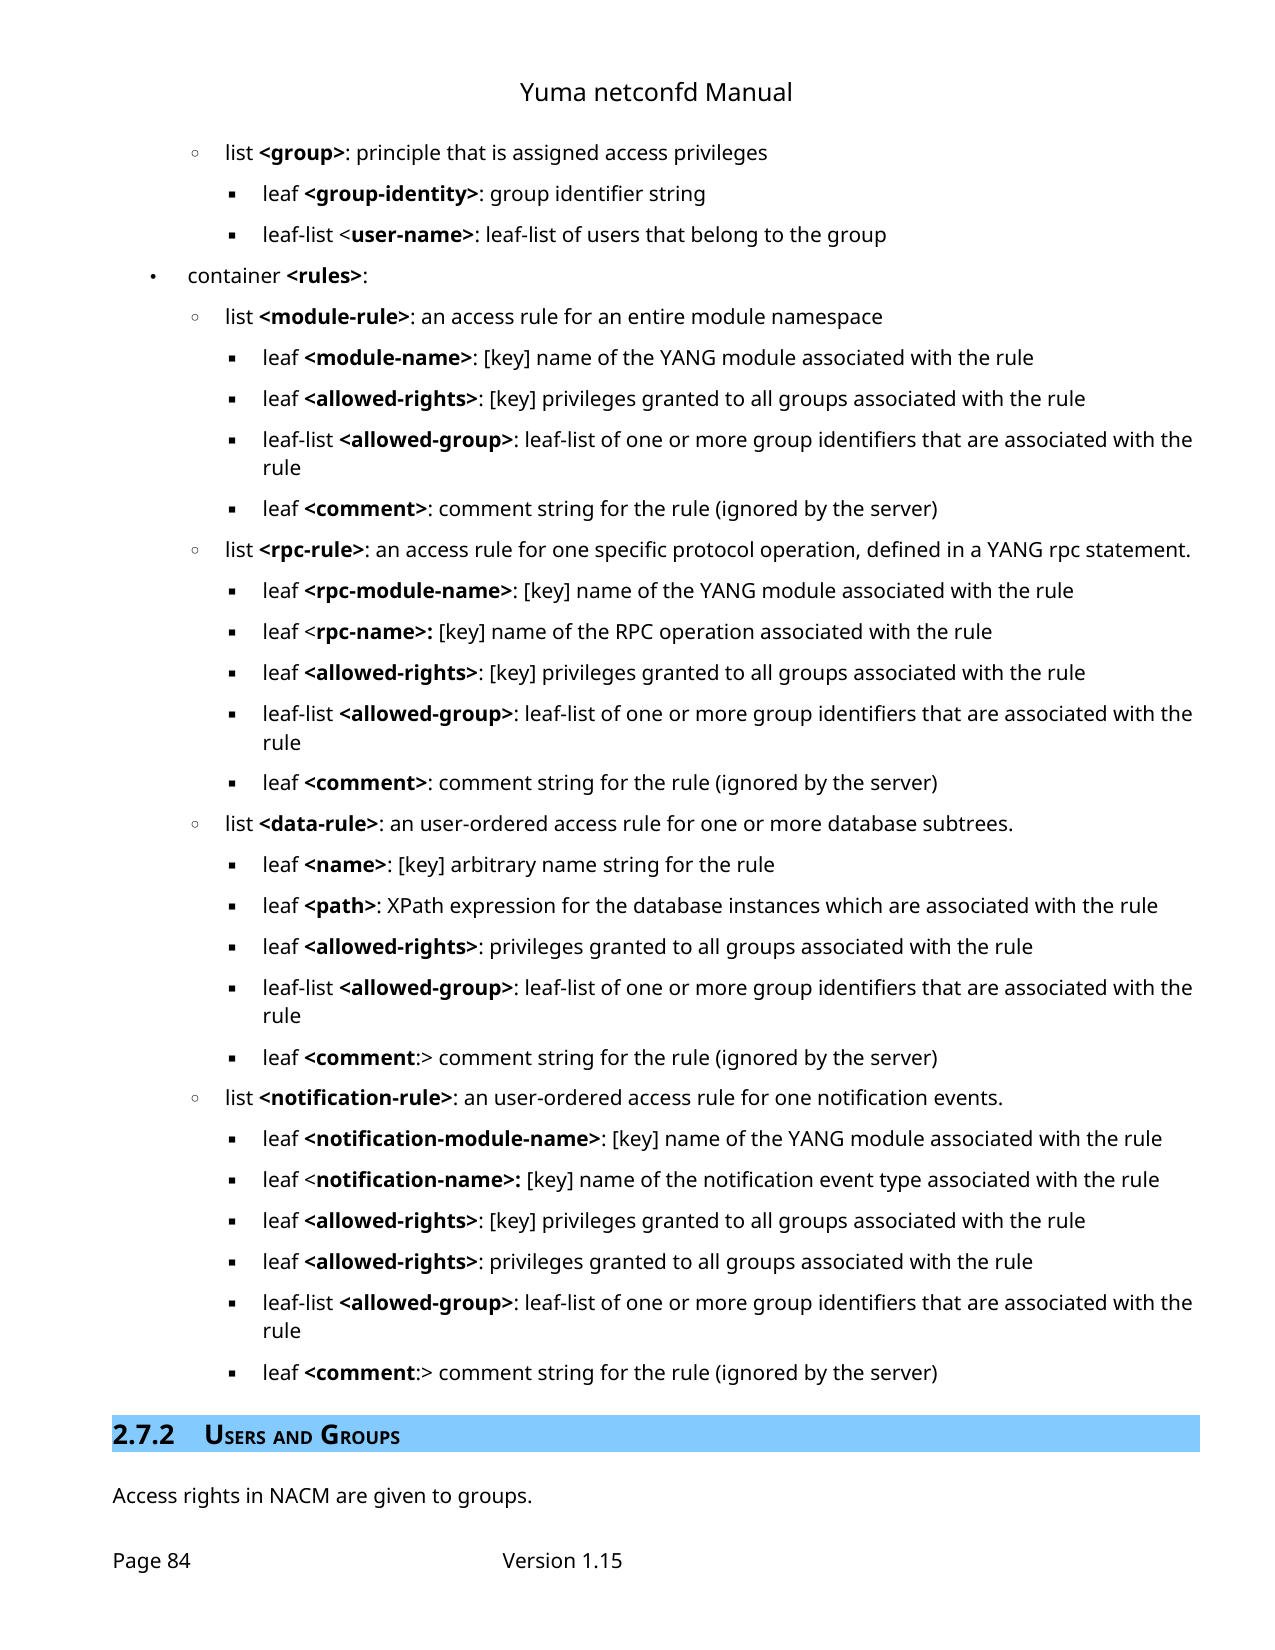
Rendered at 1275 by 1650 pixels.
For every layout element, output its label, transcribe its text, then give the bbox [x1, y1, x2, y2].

list leaf <comment>: comment string for the rule (ignored by the server) [225, 768, 1200, 797]
list leaf <group-identity>: group identifier string [225, 179, 1200, 208]
list leaf-list <allowed-group>: leaf-list of one or more group identifiers that are associated with the rule [225, 699, 1200, 756]
list leaf-list <allowed-group>: leaf-list of one or more group identifiers that are associated with the rule [225, 973, 1200, 1030]
list list <group>: principle that is assigned access privileges [187, 138, 1200, 167]
list leaf <comment:> comment string for the rule (ignored by the server) [225, 1043, 1200, 1071]
list leaf <allowed-rights>: privileges granted to all groups associated with the rule [225, 1247, 1200, 1276]
list leaf <allowed-rights>: [key] privileges granted to all groups associated with the rule [225, 1206, 1200, 1235]
subtitle Users and Groups [112, 1415, 1200, 1452]
text Access rights in NACM are given to groups. [112, 1481, 1200, 1510]
list container <rules>: [150, 261, 1200, 290]
list leaf <notification-name>: [key] name of the notification event type associated with the rule [225, 1165, 1200, 1194]
list leaf <allowed-rights>: [key] privileges granted to all groups associated with the rule [225, 658, 1200, 687]
list list <data-rule>: an user-ordered access rule for one or more database subtrees. [187, 809, 1200, 838]
list leaf <allowed-rights>: [key] privileges granted to all groups associated with the rule [225, 384, 1200, 413]
list list <module-rule>: an access rule for an entire module namespace [187, 302, 1200, 331]
list leaf <path>: XPath expression for the database instances which are associated with the rule [225, 891, 1200, 920]
list list <rpc-rule>: an access rule for one specific protocol operation, defined in a YANG rpc statement. [187, 535, 1200, 564]
list leaf <name>: [key] arbitrary name string for the rule [225, 850, 1200, 879]
list leaf <notification-module-name>: [key] name of the YANG module associated with the rule [225, 1124, 1200, 1153]
list leaf <comment>: comment string for the rule (ignored by the server) [225, 494, 1200, 523]
list leaf <rpc-name>: [key] name of the RPC operation associated with the rule [225, 617, 1200, 646]
list leaf-list <allowed-group>: leaf-list of one or more group identifiers that are associated with the rule [225, 425, 1200, 482]
list leaf <allowed-rights>: privileges granted to all groups associated with the rule [225, 932, 1200, 961]
list leaf <module-name>: [key] name of the YANG module associated with the rule [225, 343, 1200, 372]
list leaf-list <user-name>: leaf-list of users that belong to the group [225, 220, 1200, 249]
list leaf <rpc-module-name>: [key] name of the YANG module associated with the rule [225, 576, 1200, 605]
list list <notification-rule>: an user-ordered access rule for one notification events. [187, 1083, 1200, 1112]
list leaf <comment:> comment string for the rule (ignored by the server) [225, 1358, 1200, 1386]
list leaf-list <allowed-group>: leaf-list of one or more group identifiers that are associated with the rule [225, 1288, 1200, 1345]
